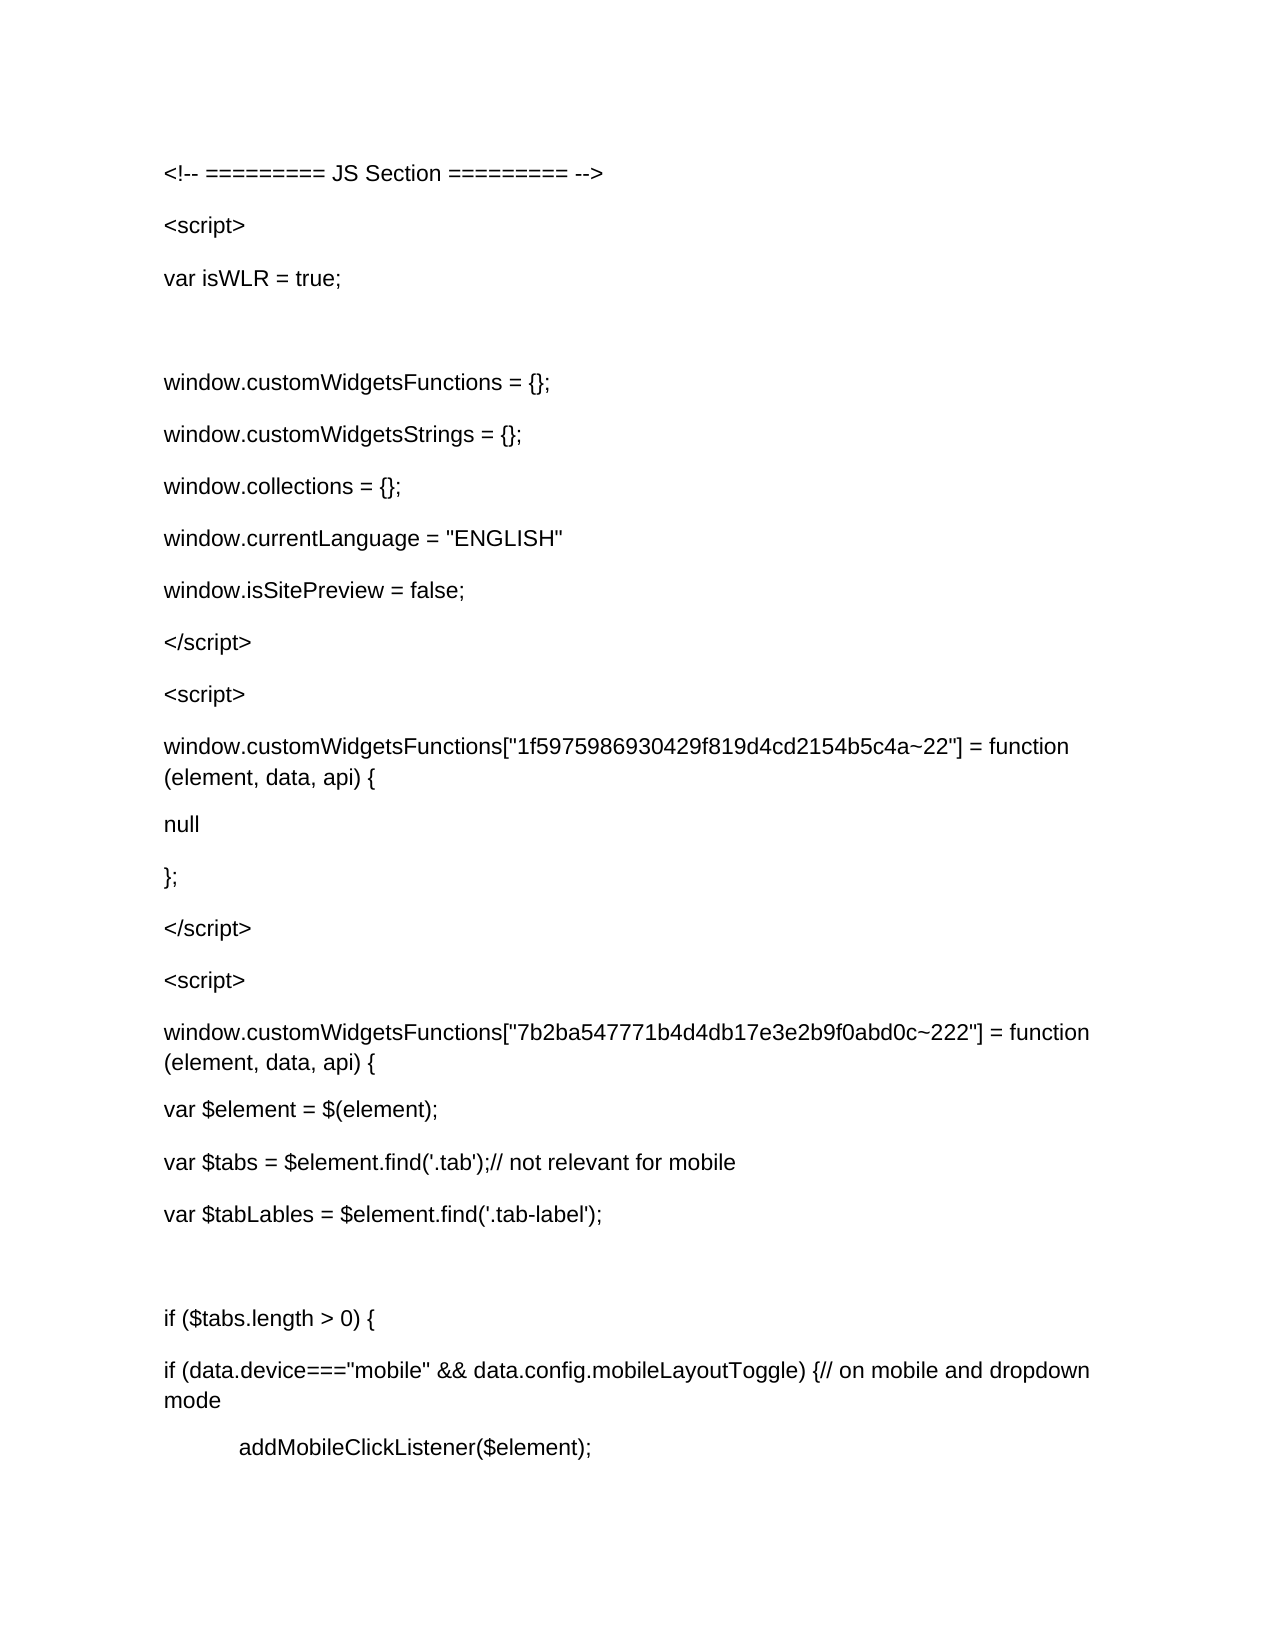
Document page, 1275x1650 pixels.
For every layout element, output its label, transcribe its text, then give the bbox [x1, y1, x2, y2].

table_cell [153, 1242, 1125, 1294]
table_cell if ($tabs.length > 0) { [153, 1294, 1125, 1346]
table_cell var $tabs = $element.find('.tab');// not relevant for mobile [153, 1138, 1125, 1190]
table_cell window.customWidgetsFunctions = {}; [153, 358, 1125, 410]
table_cell [153, 306, 1125, 358]
table_cell <script> [153, 671, 1125, 723]
table_cell window.isSitePreview = false; [153, 567, 1125, 619]
table_cell }; [153, 853, 1125, 904]
table_cell window.customWidgetsFunctions["7b2ba547771b4d4db17e3e2b9f0abd0c~222"] = function (element, data, api) { [153, 1009, 1125, 1086]
table_cell <!-- ========= JS Section ========= --> [153, 150, 1125, 202]
table_cell <script> [153, 957, 1125, 1009]
table_cell <script> [153, 202, 1125, 254]
table_cell </script> [153, 905, 1125, 957]
table_cell window.customWidgetsFunctions["1f5975986930429f819d4cd2154b5c4a~22"] = function (element, data, api) { [153, 723, 1125, 800]
table_cell if (data.device==="mobile" && data.config.mobileLayoutToggle) {// on mobile and dropdown mode [153, 1346, 1125, 1424]
table_cell window.collections = {}; [153, 463, 1125, 514]
table_cell addMobileClickListener($element); [153, 1424, 1125, 1476]
table_cell window.currentLanguage = "ENGLISH" [153, 515, 1125, 567]
table_cell var $tabLables = $element.find('.tab-label'); [153, 1190, 1125, 1242]
table_cell null [153, 800, 1125, 852]
table_cell var isWLR = true; [153, 254, 1125, 306]
table_cell var $element = $(element); [153, 1086, 1125, 1138]
table_cell </script> [153, 619, 1125, 671]
table_cell window.customWidgetsStrings = {}; [153, 410, 1125, 462]
